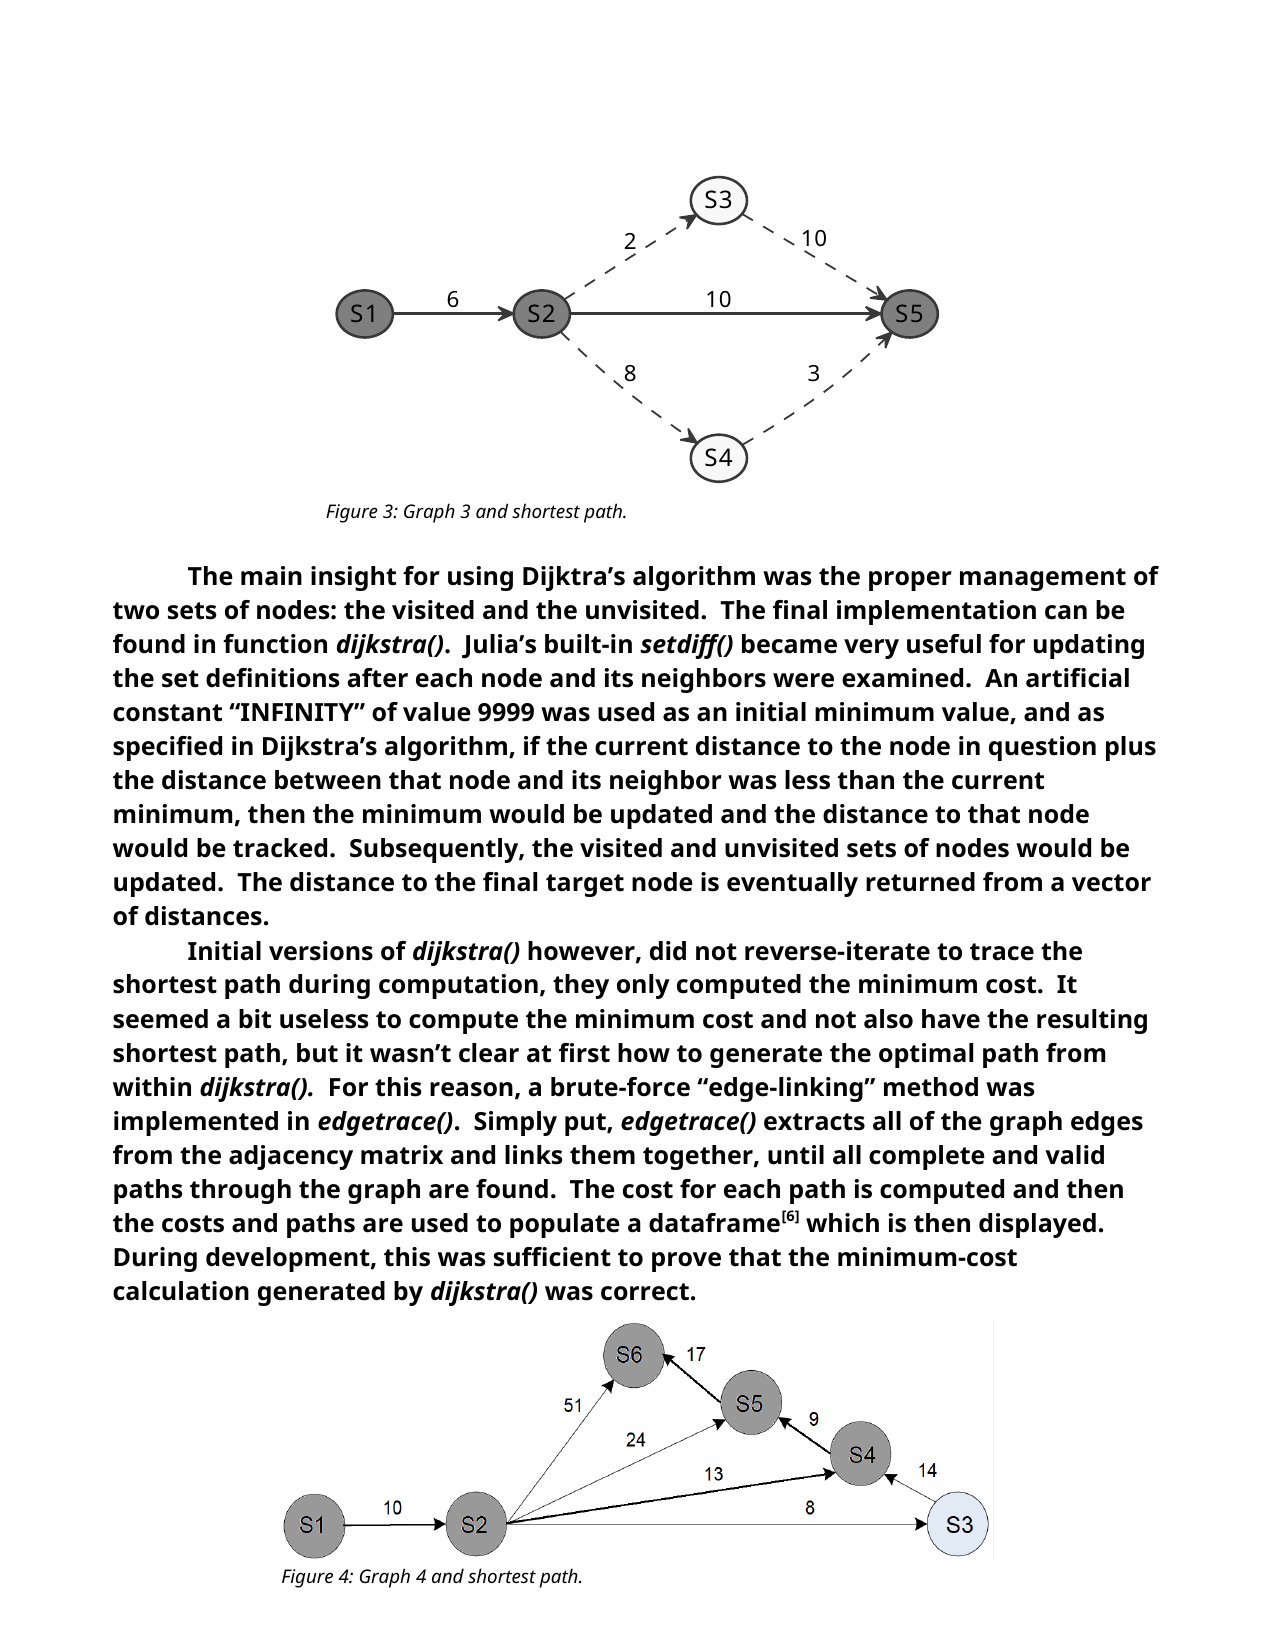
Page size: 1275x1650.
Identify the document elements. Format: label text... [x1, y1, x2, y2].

text Figure 4: Graph 4 and shortest path. [281, 1559, 994, 1589]
subtitle The main insight for using Dijktra’s algorithm was the proper management of two sets of nodes: the visited and the unvisited. The final implementation can be found in function dijkstra(). Julia’s built-in setdiff() became very useful for updating the set definitions after each node and its neighbors were examined. An artificial constant “INFINITY” of value 9999 was used as an initial minimum value, and as specified in Dijkstra’s algorithm, if the current distance to the node in question plus the distance between that node and its neighbor was less than the current minimum, then the minimum would be updated and the distance to that node would be tracked. Subsequently, the visited and unvisited sets of nodes would be updated. The distance to the final target node is eventually returned from a vector of distances. [112, 558, 1162, 933]
text Figure 3: Graph 3 and shortest path. [326, 162, 949, 524]
subtitle Initial versions of dijkstra() however, did not reverse-iterate to trace the shortest path during computation, they only computed the minimum cost. It seemed a bit useless to compute the minimum cost and not also have the resulting shortest path, but it wasn’t clear at first how to generate the optimal path from within dijkstra(). For this reason, a brute-force “edge-linking” method was implemented in edgetrace(). Simply put, edgetrace() extracts all of the graph edges from the adjacency matrix and links them together, until all complete and valid paths through the graph are found. The cost for each path is computed and then the costs and paths are used to populate a dataframe[6] which is then displayed. During development, this was sufficient to prove that the minimum-cost calculation generated by dijkstra() was correct. [112, 933, 1162, 1308]
picture [281, 1320, 994, 1559]
